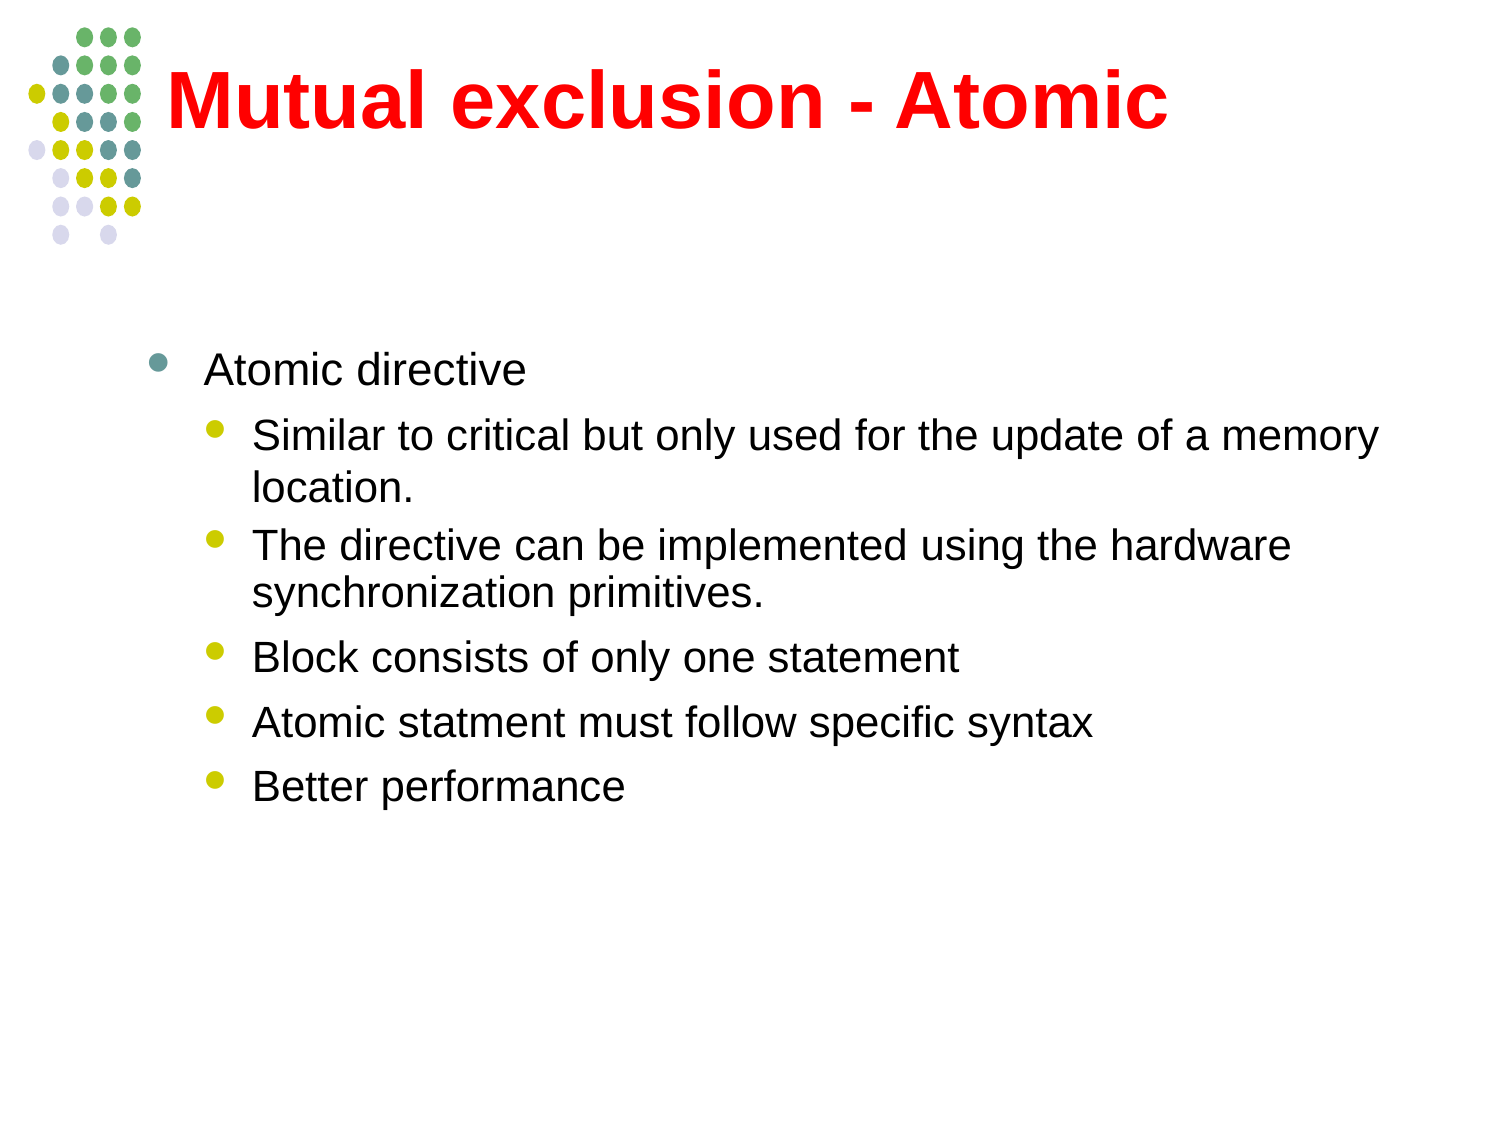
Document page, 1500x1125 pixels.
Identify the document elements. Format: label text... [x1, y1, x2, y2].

title Mutual exclusion - Atomic [151, 40, 1390, 176]
list Atomic directive Similar to critical but only used for the update of a memory location. The directive can be implemented using the hardware synchronization primitives. Block consists of only one statement Atomic statment must follow specific syntax Better performance [75, 263, 1426, 1042]
